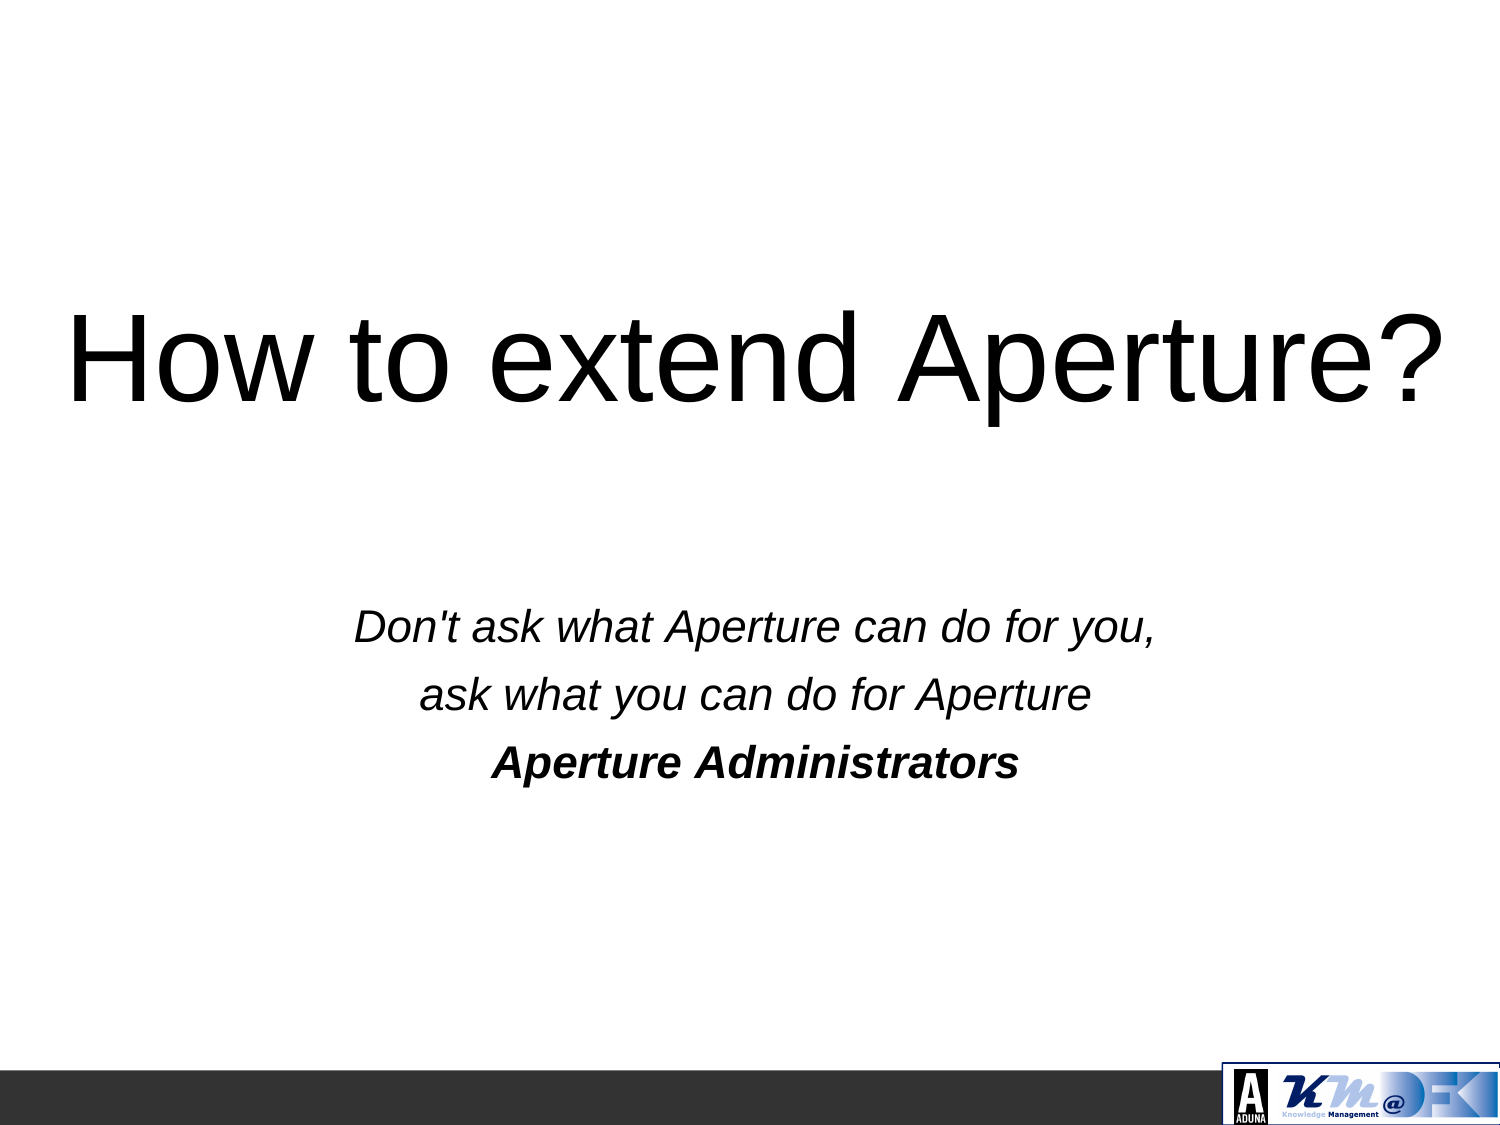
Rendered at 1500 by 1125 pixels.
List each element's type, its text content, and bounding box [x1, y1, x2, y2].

text_box How to extend Aperture? Don't ask what Aperture can do for you, ask what you can do for Aperture Aperture Administrators [35, 29, 1477, 1047]
picture [1276, 1068, 1500, 1124]
picture [1234, 1069, 1268, 1125]
